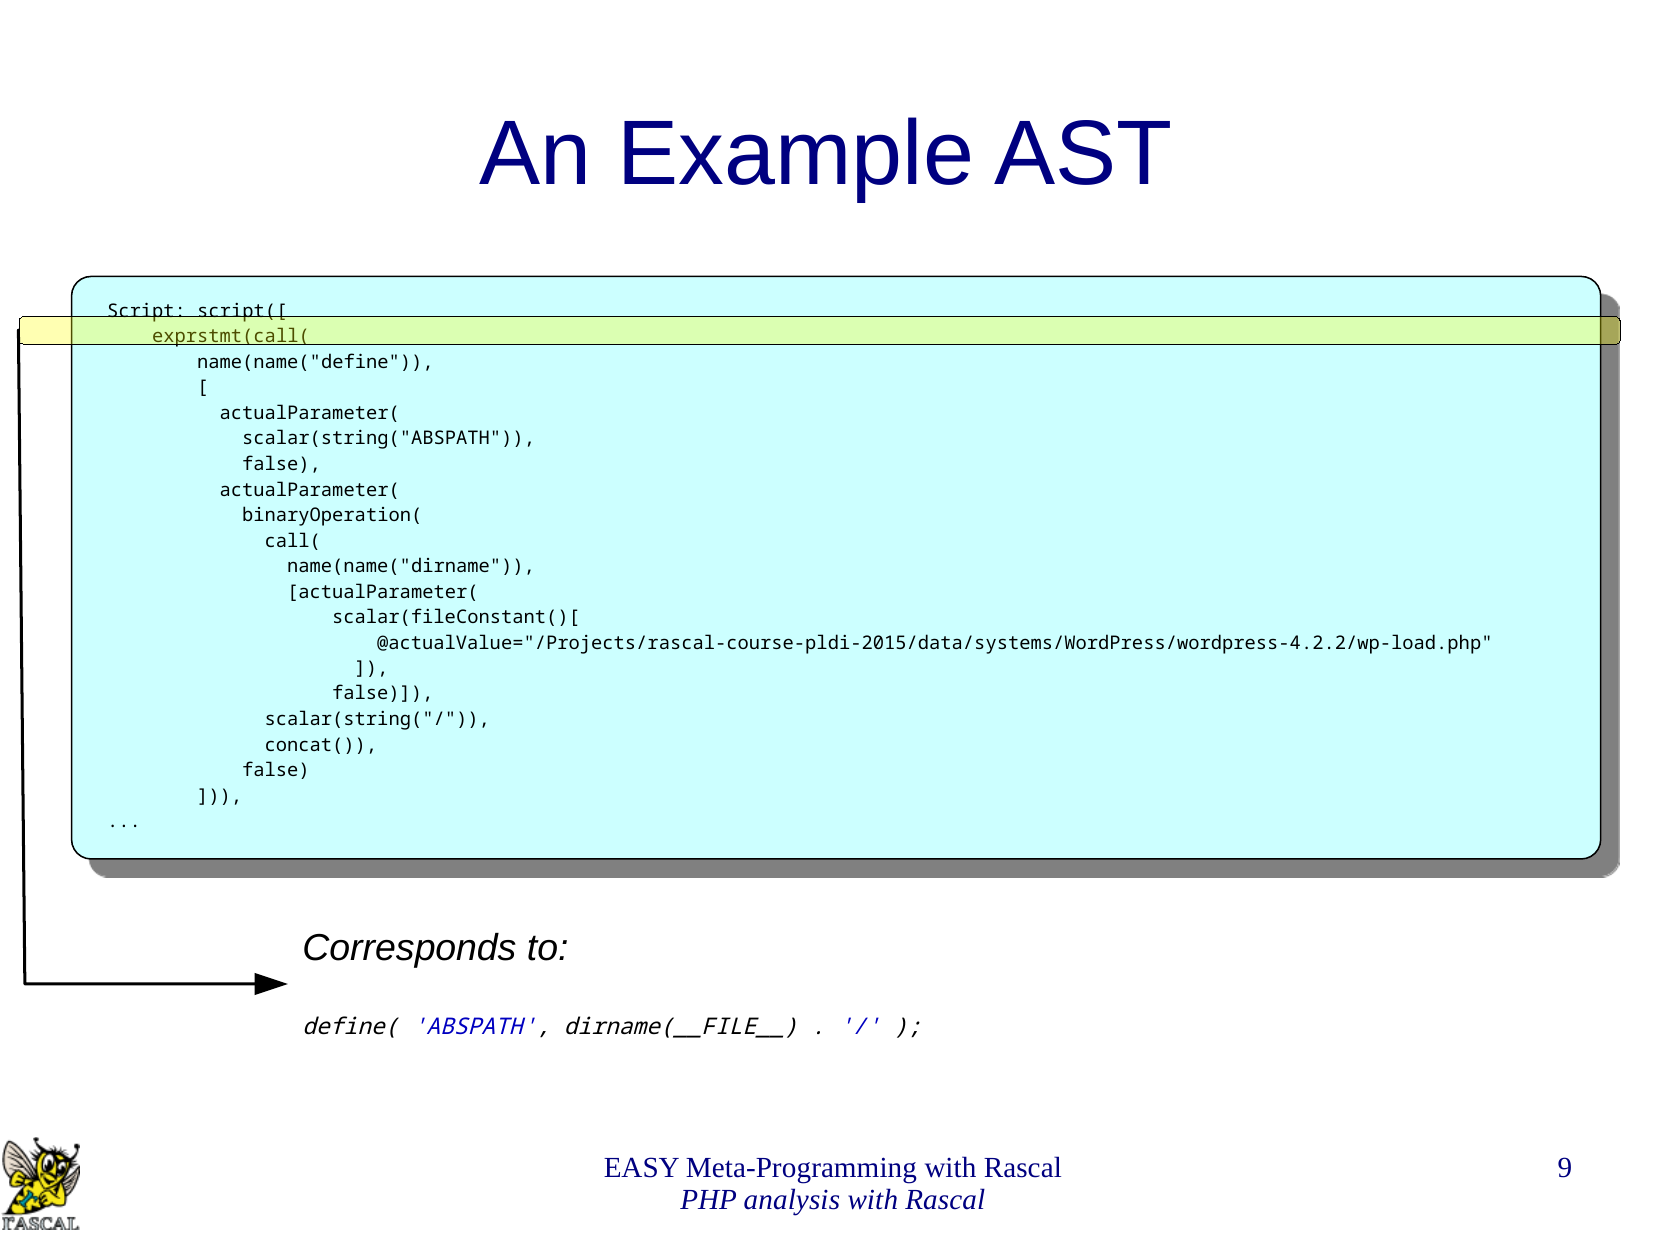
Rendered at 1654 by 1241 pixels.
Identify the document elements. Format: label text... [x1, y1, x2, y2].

text_box Corresponds to: define( 'ABSPATH', dirname(__FILE__) . '/' ); [287, 918, 1245, 1046]
title An Example AST [82, 49, 1571, 257]
text_box [19, 276, 1621, 859]
text_box Script: script([ exprstmt(call( name(name("define")), [ actualParameter( scalar(string("ABSPATH")), false), actualParameter( binaryOperation( call( name(name("dirname")), [actualParameter( scalar(fileConstant()[ @actualValue="/Projects/rascal-course-pldi-2015/data/systems/WordPress/wordpress-4.2.2/wp-load.php" ]), false)]), scalar(string("/")), concat()), false) ])), ... [92, 290, 1654, 1241]
picture [1, 1137, 80, 1230]
